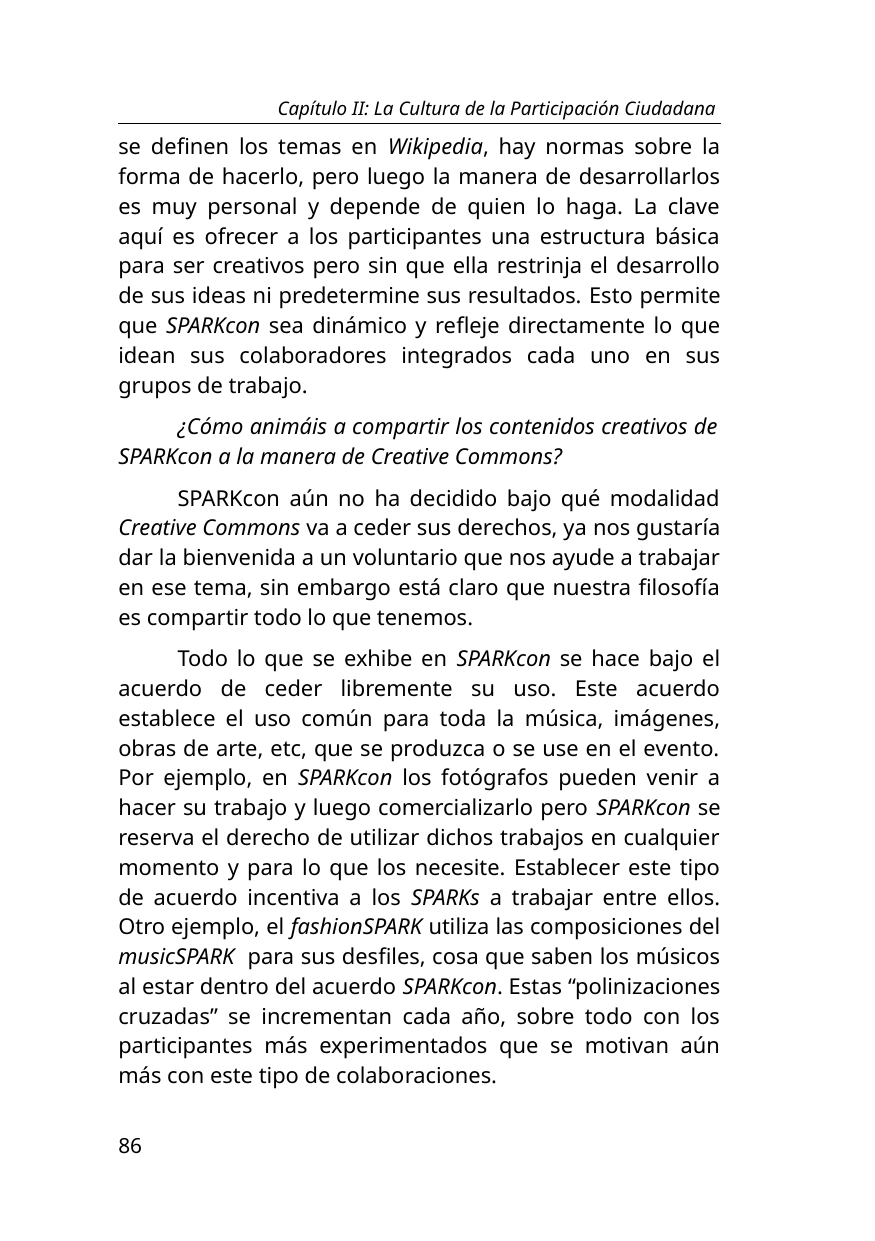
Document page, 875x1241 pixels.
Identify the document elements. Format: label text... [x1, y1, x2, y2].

text Todo lo que se exhibe en SPARKcon se hace bajo el acuerdo de ceder libremente su uso. Este acuerdo establece el uso común para toda la música, imágenes, obras de arte, etc, que se produzca o se use en el evento. Por ejemplo, en SPARKcon los fotógrafos pueden venir a hacer su trabajo y luego comercializarlo pero SPARKcon se reserva el derecho de utilizar dichos trabajos en cualquier momento y para lo que los necesite. Establecer este tipo de acuerdo incentiva a los SPARKs a trabajar entre ellos. Otro ejemplo, el fashionSPARK utiliza las composiciones del musicSPARK para sus desfiles, cosa que saben los músicos al estar dentro del acuerdo SPARKcon. Estas “polinizaciones cruzadas” se incre­mentan cada año, sobre todo con los participantes más expe­rimentados que se motivan aún más con este tipo de colabo­raciones. [118, 643, 721, 1090]
text SPARKcon aún no ha decidido bajo qué modalidad Creative Commons va a ceder sus derechos, ya nos gustaría dar la bienvenida a un voluntario que nos ayude a trabajar en ese tema, sin embargo está claro que nuestra filosofía es compar­tir todo lo que tenemos. [118, 482, 721, 631]
text ¿Cómo animáis a compartir los contenidos creativos de SPARKcon a la manera de Creative Commons? [118, 411, 721, 471]
text se definen los temas en Wikipedia, hay normas sobre la forma de hacerlo, pero luego la manera de desarrollarlos es muy perso­nal y depende de quien lo haga. La clave aquí es ofrecer a los participantes una estructura básica para ser creativos pero sin que ella restrinja el desarrollo de sus ideas ni predetermine sus resultados. Esto permite que SPARKcon sea dinámico y re­fleje directamente lo que idean sus colaboradores integrados cada uno en sus grupos de trabajo. [118, 131, 721, 399]
